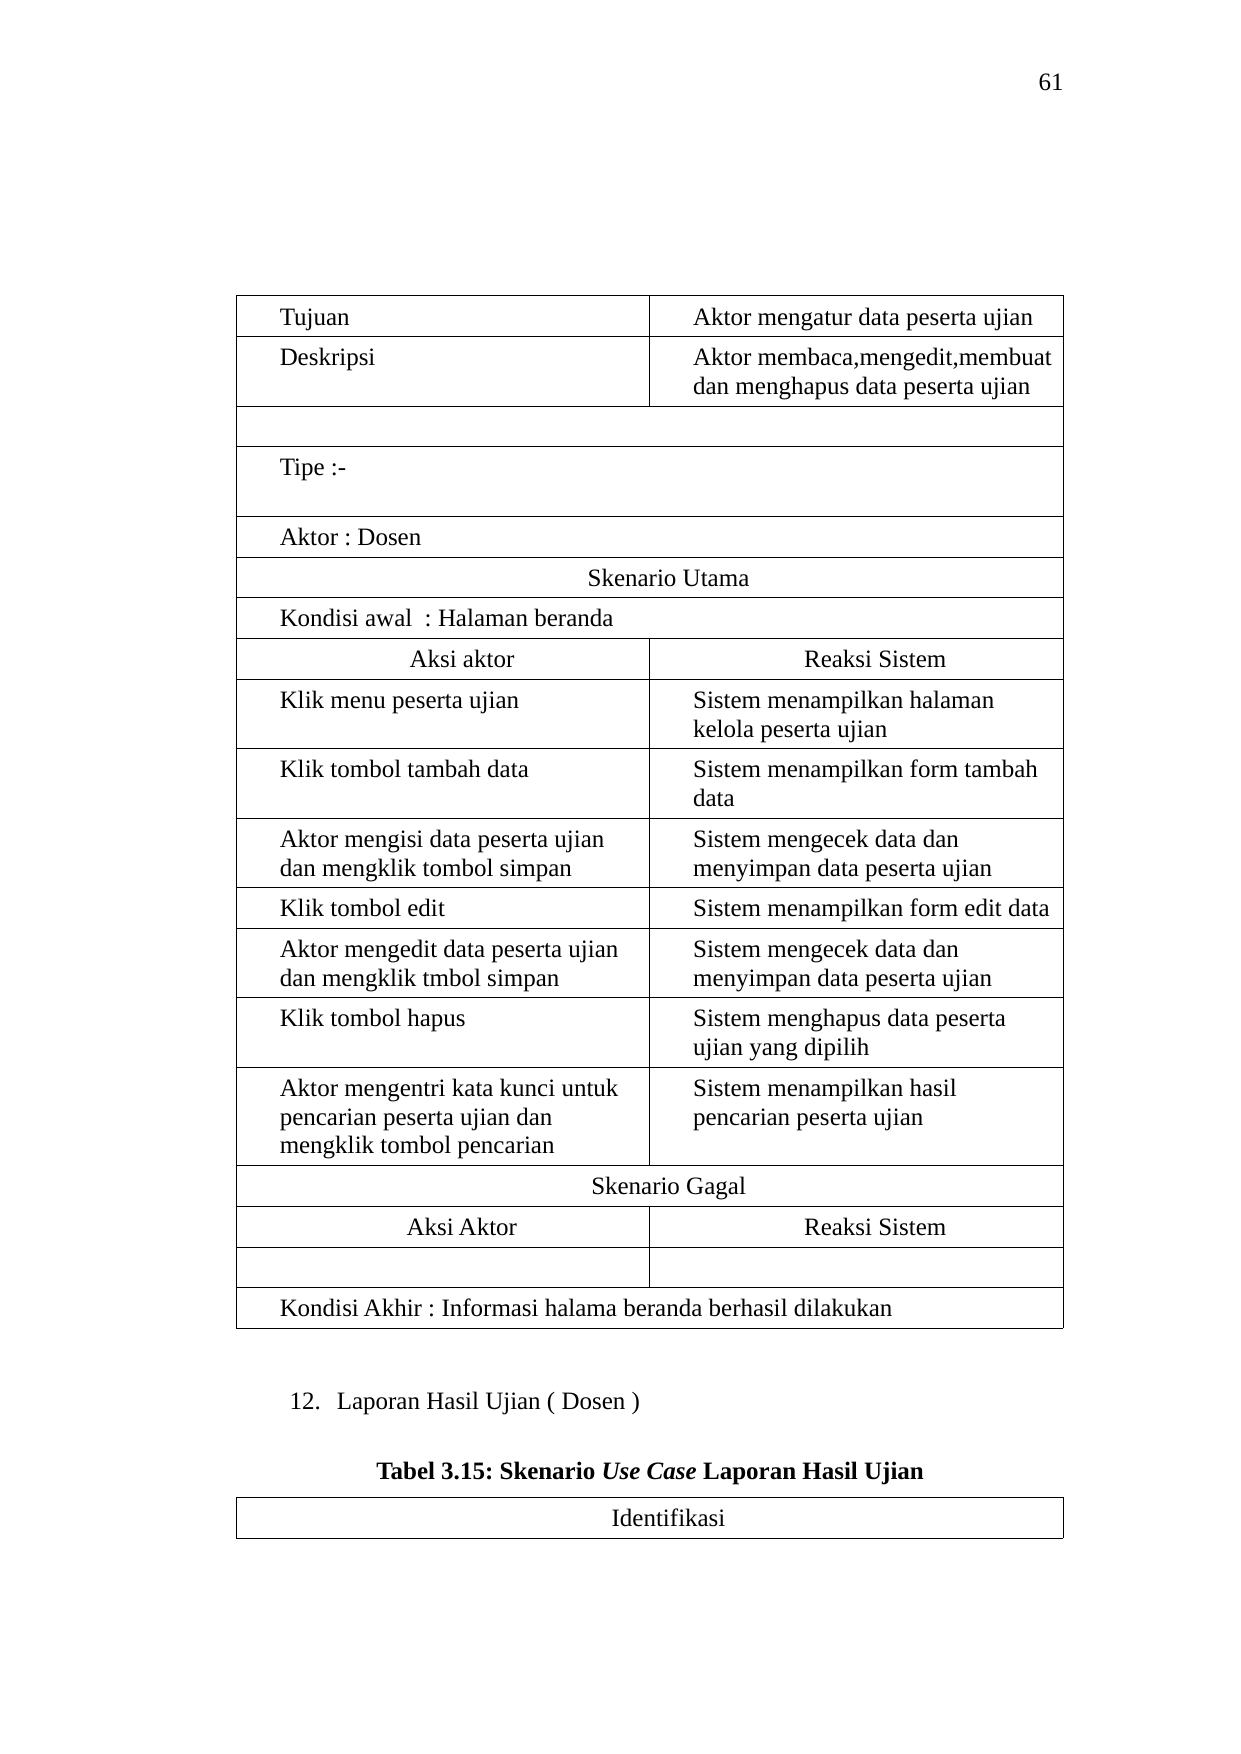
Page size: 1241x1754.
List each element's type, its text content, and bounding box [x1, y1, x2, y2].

table_cell Tipe :- [237, 447, 1063, 516]
table_cell Aktor mengentri kata kunci untuk pencarian peserta ujian dan mengklik tombol pencarian [237, 1068, 649, 1165]
table_cell Aktor mengatur data peserta ujian [650, 296, 1063, 336]
table_cell Aksi aktor [237, 639, 649, 679]
table_cell Sistem mengecek data dan menyimpan data peserta ujian [650, 929, 1063, 997]
table_cell Sistem menampilkan form tambah data [650, 749, 1063, 818]
table_cell Deskripsi [237, 337, 649, 406]
table_cell Klik menu peserta ujian [237, 680, 649, 748]
text Tabel 3.15: Skenario Use Case Laporan Hasil Ujian [236, 1456, 1063, 1485]
table_cell Sistem menampilkan halaman kelola peserta ujian [650, 680, 1063, 748]
table_cell [237, 1248, 649, 1287]
table_header Identifikasi [237, 1498, 1063, 1538]
table_cell Klik tombol edit [237, 888, 649, 928]
table_cell Aktor mengisi data peserta ujian dan mengklik tombol simpan [237, 819, 649, 887]
table_cell Aktor mengedit data peserta ujian dan mengklik tmbol simpan [237, 929, 649, 997]
table_cell Skenario Utama [237, 558, 1063, 597]
table_cell Klik tombol hapus [237, 998, 649, 1067]
table_cell Aktor : Dosen [237, 517, 1063, 556]
table_cell Aksi Aktor [237, 1207, 649, 1246]
table_cell Skenario Gagal [237, 1166, 1063, 1206]
table_cell [237, 407, 1063, 446]
table_cell [650, 1248, 1063, 1287]
table_cell Reaksi Sistem [650, 639, 1063, 679]
table_cell Tujuan [237, 296, 649, 336]
table_cell Reaksi Sistem [650, 1207, 1063, 1246]
table_cell Kondisi awal : Halaman beranda [237, 598, 1063, 638]
table_cell Sistem menghapus data peserta ujian yang dipilih [650, 998, 1063, 1067]
table_cell Sistem mengecek data dan menyimpan data peserta ujian [650, 819, 1063, 887]
list Laporan Hasil Ujian ( Dosen ) [289, 1386, 1063, 1415]
table_cell Aktor membaca,mengedit,membuat dan menghapus data peserta ujian [650, 337, 1063, 406]
table_cell Kondisi Akhir : Informasi halama beranda berhasil dilakukan [237, 1288, 1063, 1328]
table_cell Sistem menampilkan hasil pencarian peserta ujian [650, 1068, 1063, 1165]
table_cell Sistem menampilkan form edit data [650, 888, 1063, 928]
table_cell Klik tombol tambah data [237, 749, 649, 818]
